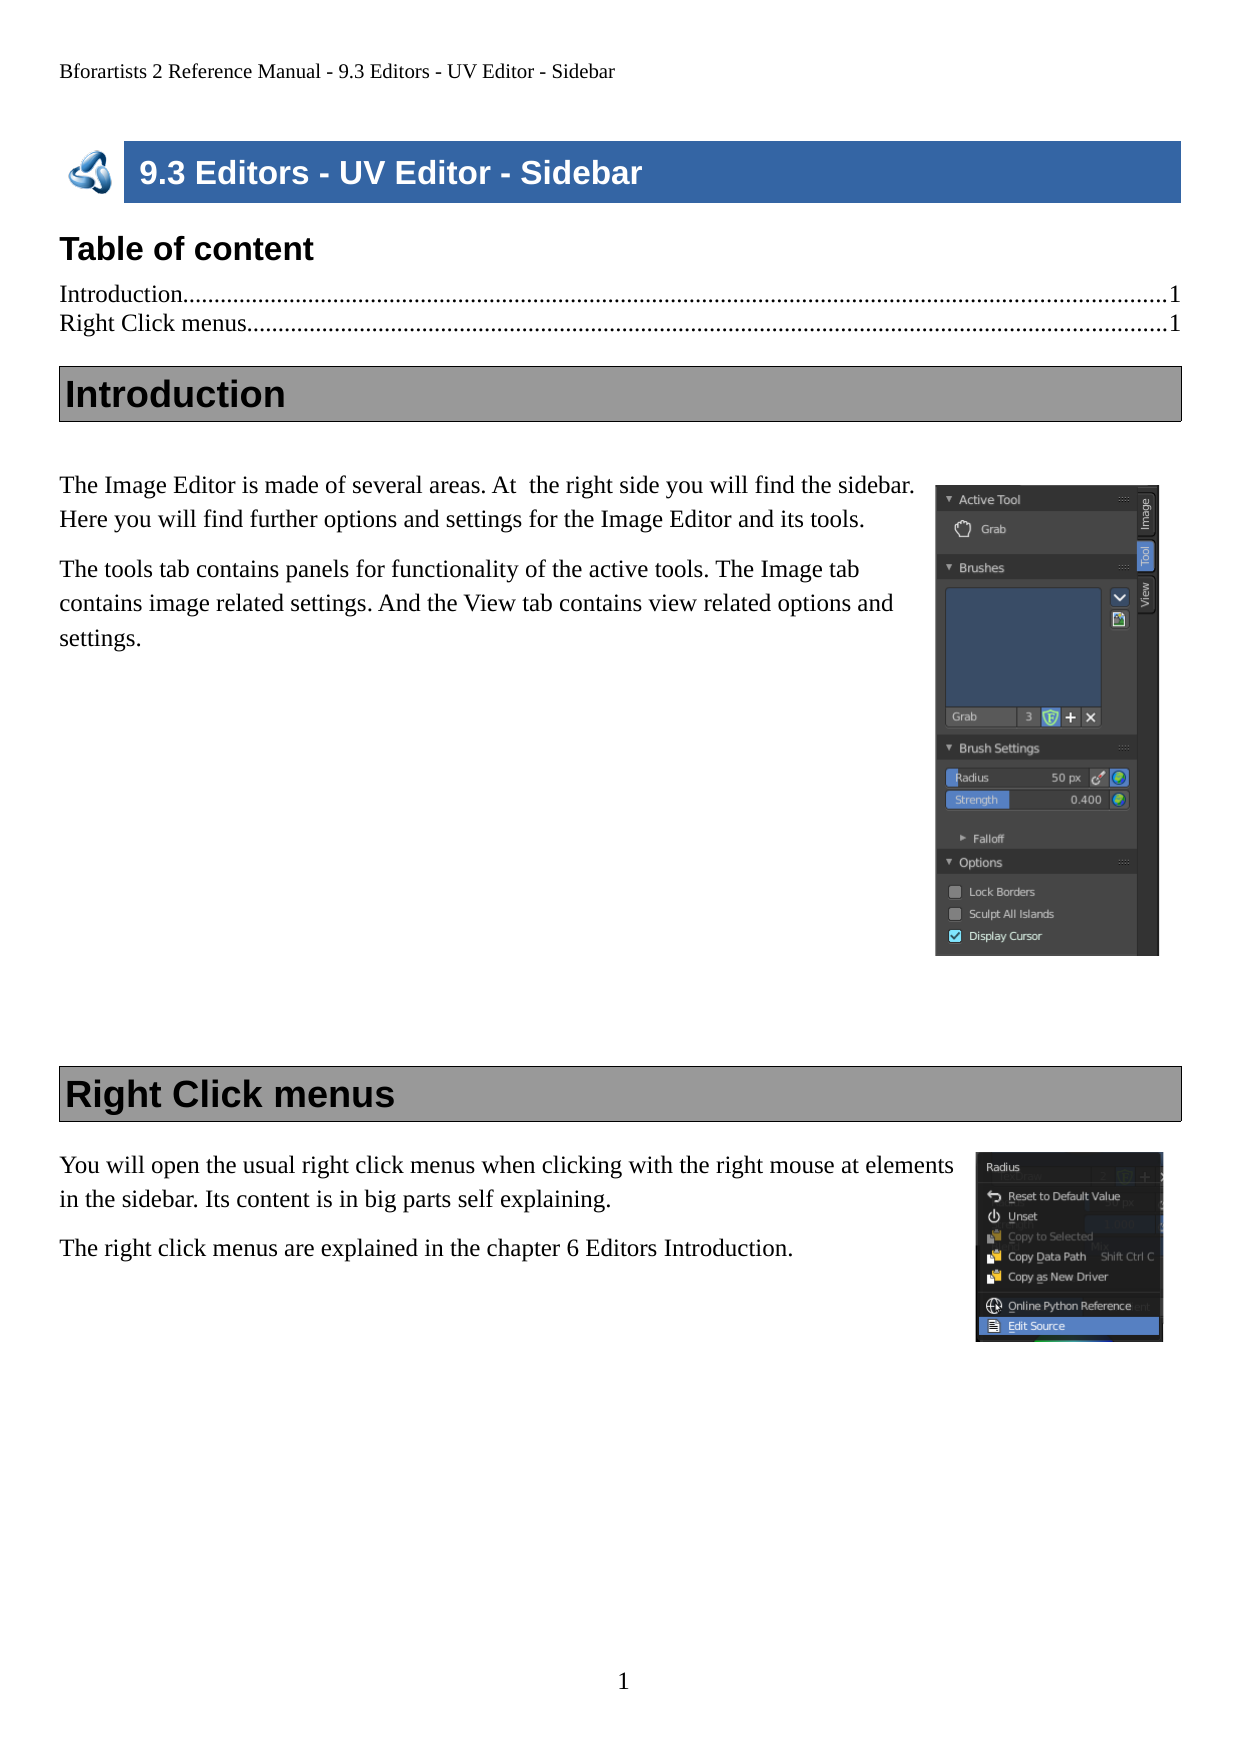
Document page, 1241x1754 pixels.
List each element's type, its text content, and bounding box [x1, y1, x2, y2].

table_header Right Click menus [60, 1067, 1181, 1121]
text Introduction 1 [59, 279, 1181, 308]
text The tools tab contains panels for functionality of the active tools. The Image tab contains image related settings. And the View tab contains view related options and settings. [59, 554, 935, 651]
text You will open the usual right click menus when clicking with the right mouse at elements in the sidebar. Its content is in big parts self explaining. [59, 1150, 1181, 1213]
text The Image Editor is made of several areas. At the right side you will find the sidebar. Here you will find further options and settings for the Image Editor and its tools. [59, 470, 1181, 533]
table_header [59, 141, 124, 203]
table_header 9.3 Editors - UV Editor - Sidebar [124, 141, 1181, 203]
picture [975, 1152, 1164, 1342]
text The right click menus are explained in the chapter 6 Editors Introduction. [59, 1233, 975, 1262]
subtitle Table of content [59, 228, 1181, 267]
text Right Click menus 1 [59, 308, 1181, 337]
table_header Introduction [60, 367, 1181, 421]
picture [65, 147, 114, 197]
picture [935, 485, 1160, 956]
